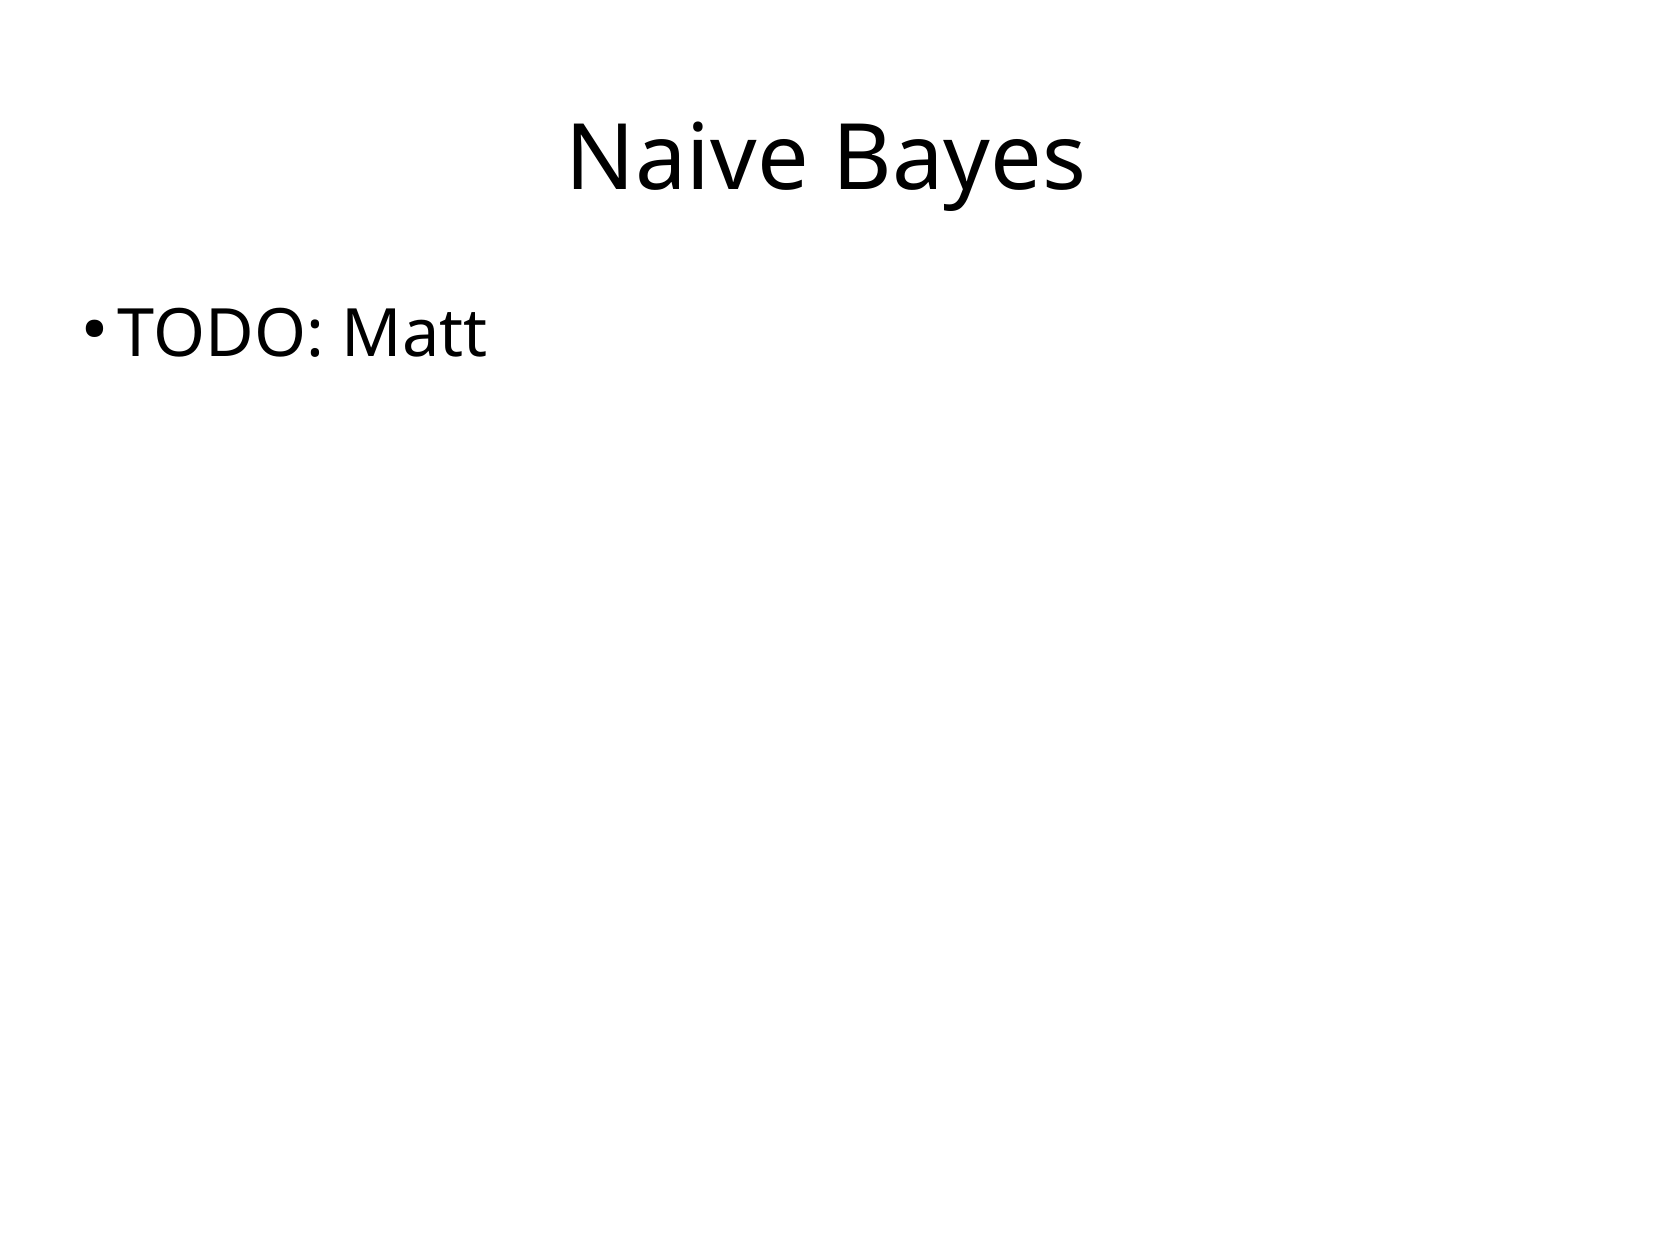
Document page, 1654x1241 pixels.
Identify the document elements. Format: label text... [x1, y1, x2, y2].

text_box TODO: Matt [82, 290, 1570, 1010]
text_box Naive Bayes [82, 49, 1570, 257]
